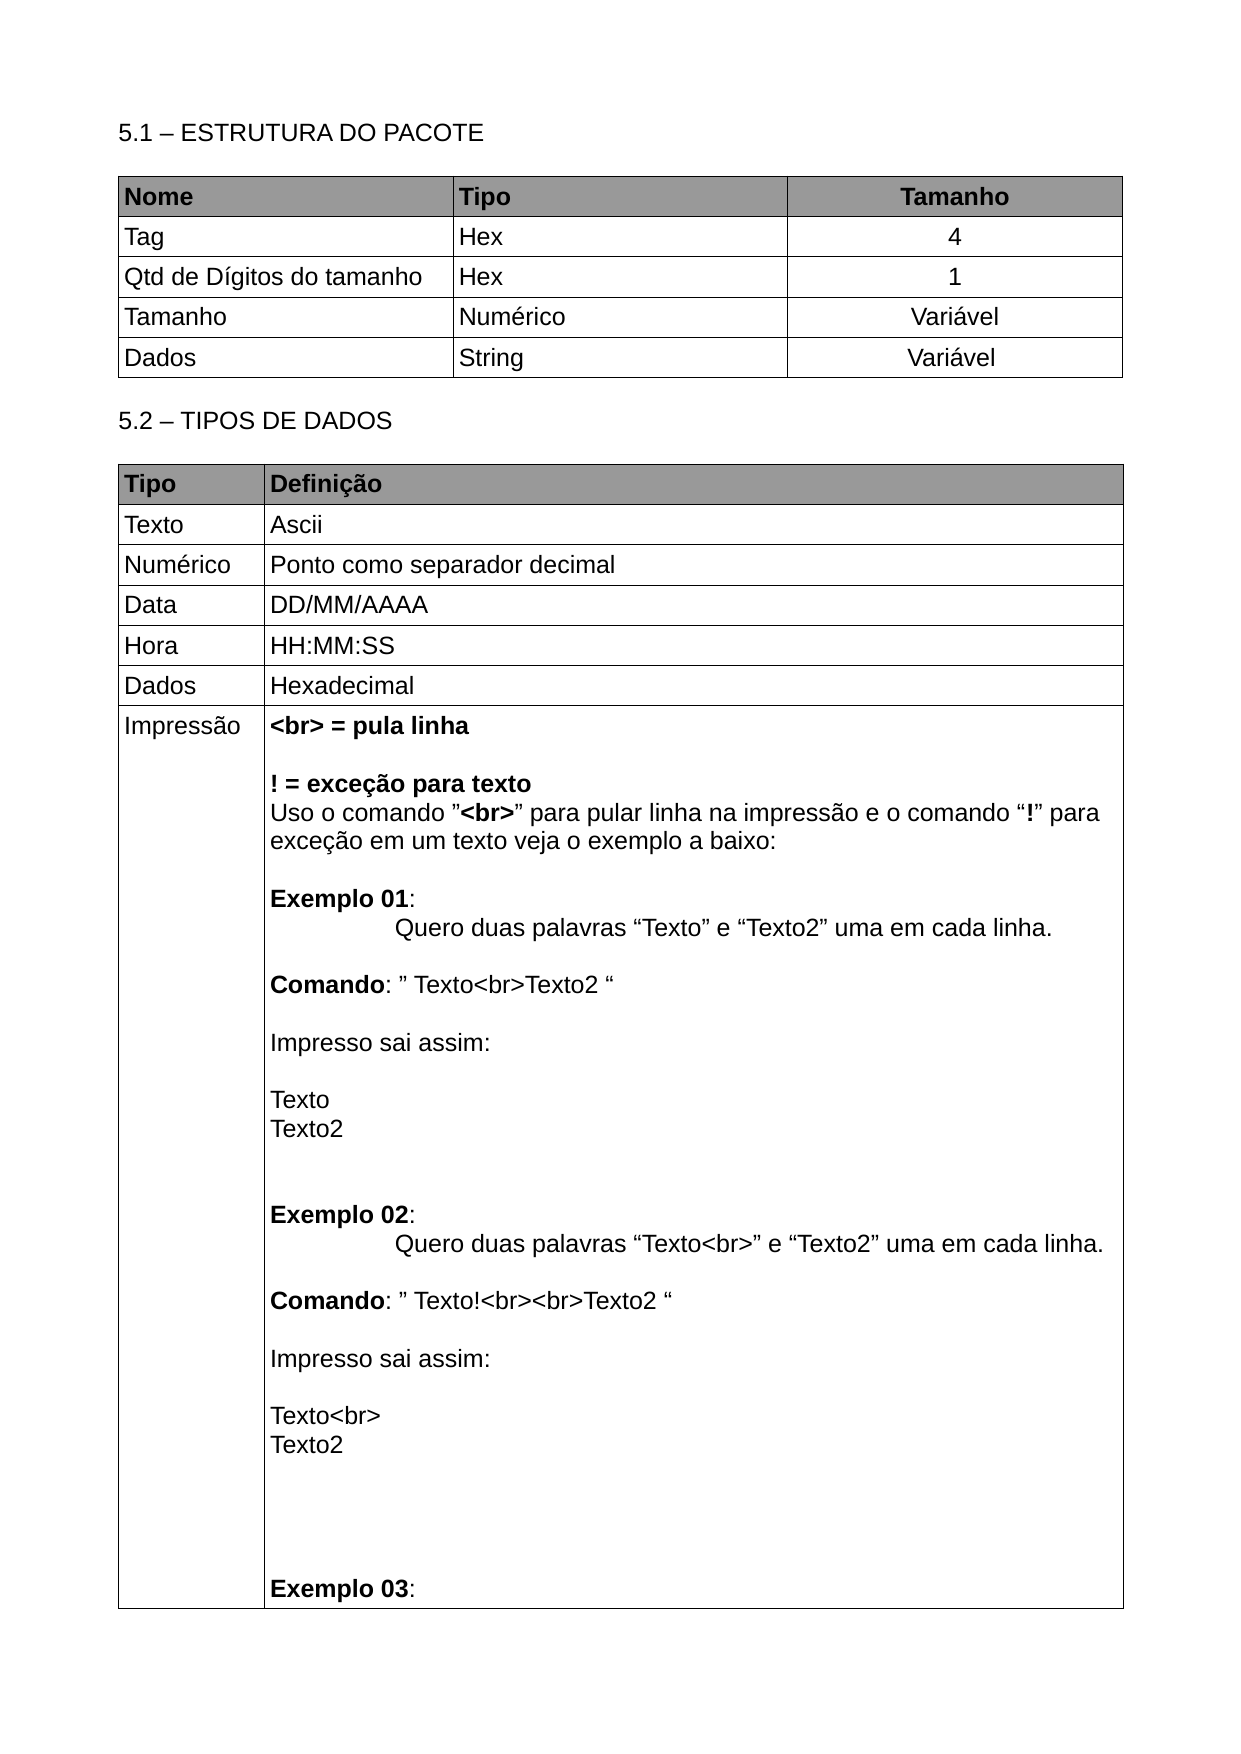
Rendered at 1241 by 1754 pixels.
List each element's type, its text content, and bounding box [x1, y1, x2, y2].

table_cell Tamanho [119, 298, 453, 337]
table_cell Tag [119, 217, 453, 256]
table_cell Ponto como separador decimal [265, 545, 1123, 584]
table_cell String [454, 338, 787, 377]
table_cell 1 [788, 257, 1122, 297]
table_cell Hex [454, 217, 787, 256]
table_cell Ascii [265, 505, 1123, 544]
table_header Tipo [119, 465, 264, 504]
table_cell Texto [119, 505, 264, 544]
table_cell Variável [788, 338, 1122, 377]
table_cell DD/MM/AAAA [265, 586, 1123, 625]
text 5.1 – ESTRUTURA DO PACOTE [118, 118, 1122, 147]
table_cell Hexadecimal [265, 666, 1123, 705]
table_cell Impressão [119, 706, 264, 1608]
table_cell Hora [119, 626, 264, 665]
table_cell Dados [119, 666, 264, 705]
table_cell 4 [788, 217, 1122, 256]
table_header Tipo [454, 177, 787, 216]
table_header Tamanho [788, 177, 1122, 216]
table_cell Data [119, 586, 264, 625]
table_cell Numérico [119, 545, 264, 584]
table_cell HH:MM:SS [265, 626, 1123, 665]
table_cell Qtd de Dígitos do tamanho [119, 257, 453, 297]
table_cell Variável [788, 298, 1122, 337]
table_header Nome [119, 177, 453, 216]
table_cell Dados [119, 338, 453, 377]
table_header Definição [265, 465, 1123, 504]
table_cell <br> = pula linha ! = exceção para texto Uso o comando ”<br>” para pular linha na impressão e o comando “!” para exceção em um texto veja o exemplo a baixo: Exemplo 01: Quero duas palavras “Texto” e “Texto2” uma em cada linha. Comando: ” Texto<br>Texto2 “ Impresso sai assim: Texto Texto2 Exemplo 02: Quero duas palavras “Texto<br>” e “Texto2” uma em cada linha. Comando: ” Texto!<br><br>Texto2 “ Impresso sai assim: Texto<br> Texto2 Exemplo 03: [265, 706, 1123, 1608]
table_cell Hex [454, 257, 787, 297]
text 5.2 – TIPOS DE DADOS [118, 406, 1122, 435]
table_cell Numérico [454, 298, 787, 337]
